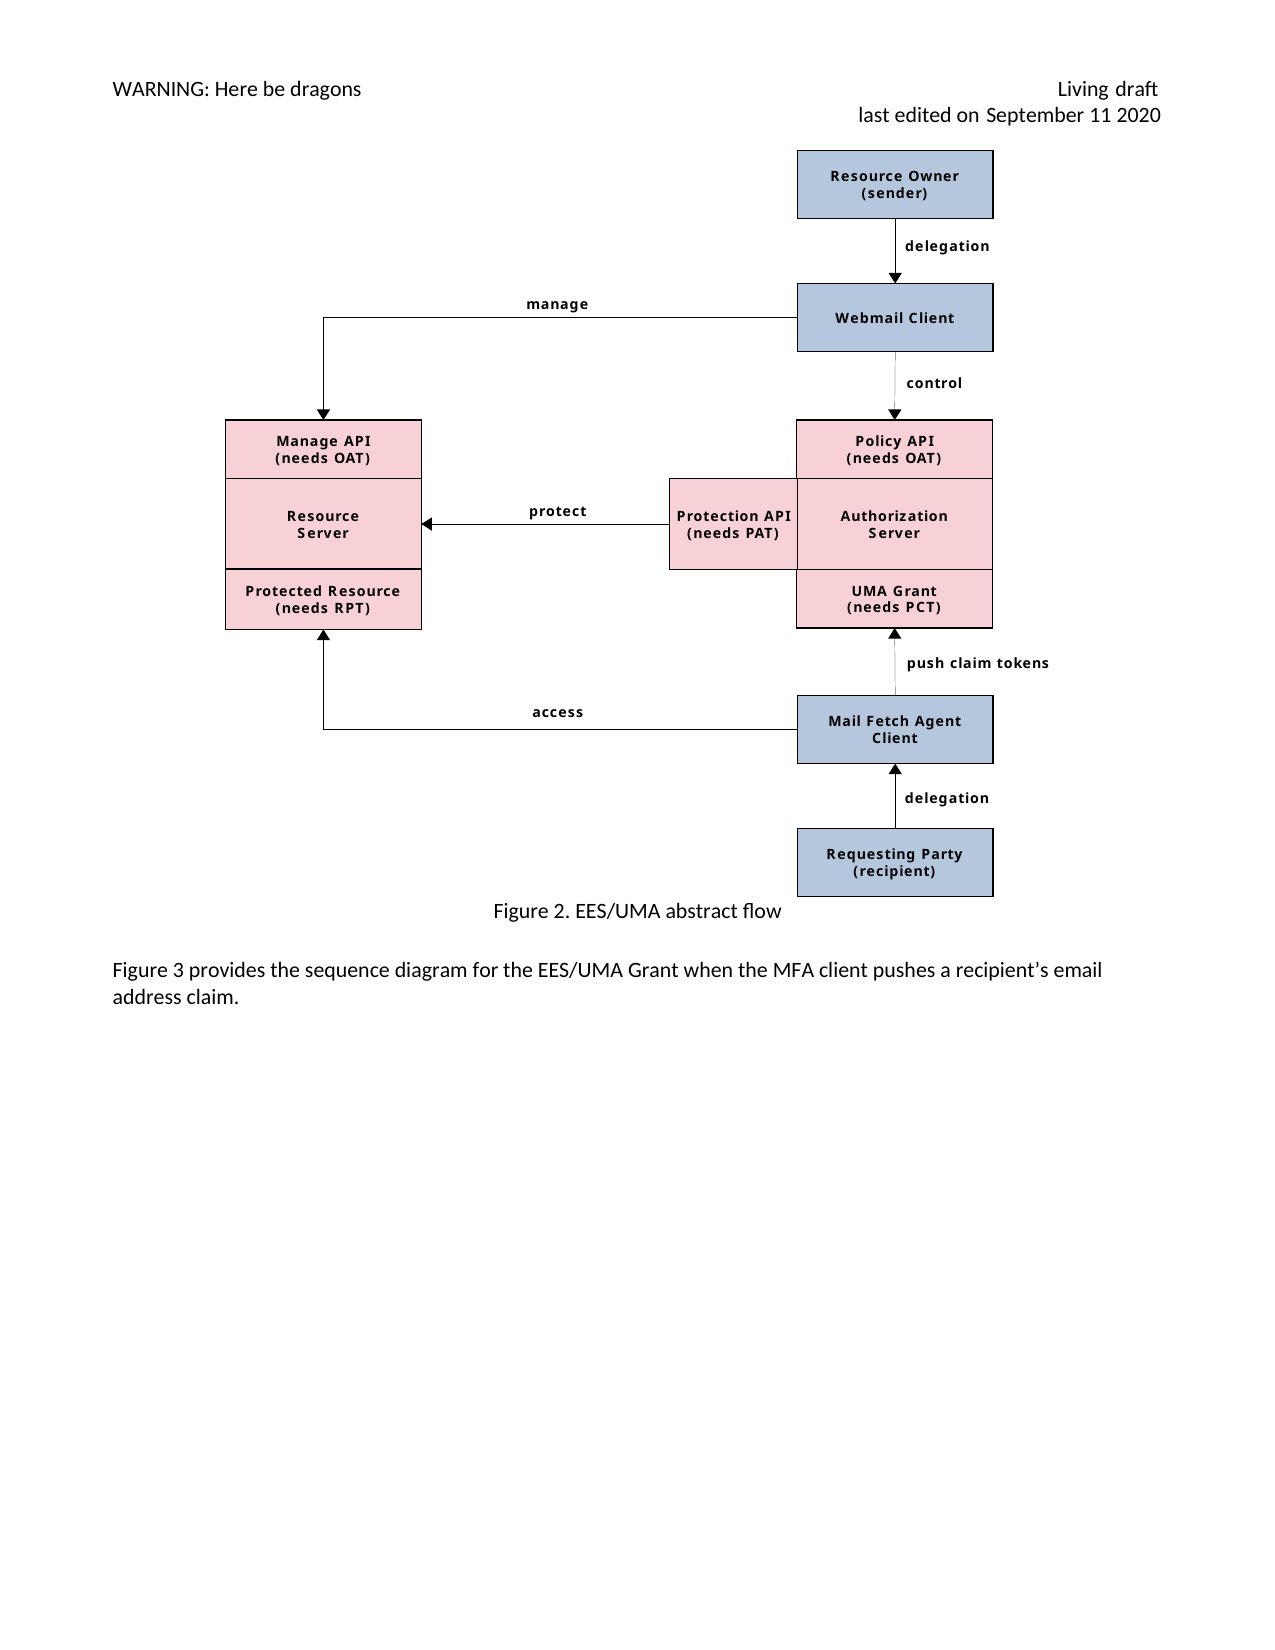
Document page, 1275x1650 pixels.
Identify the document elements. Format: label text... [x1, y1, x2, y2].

text Figure 2. EES/UMA abstract flow [112, 150, 1162, 924]
text Figure 3 provides the sequence diagram for the EES/UMA Grant when the MFA client pushes a recipient’s email address claim. [112, 956, 1162, 1009]
